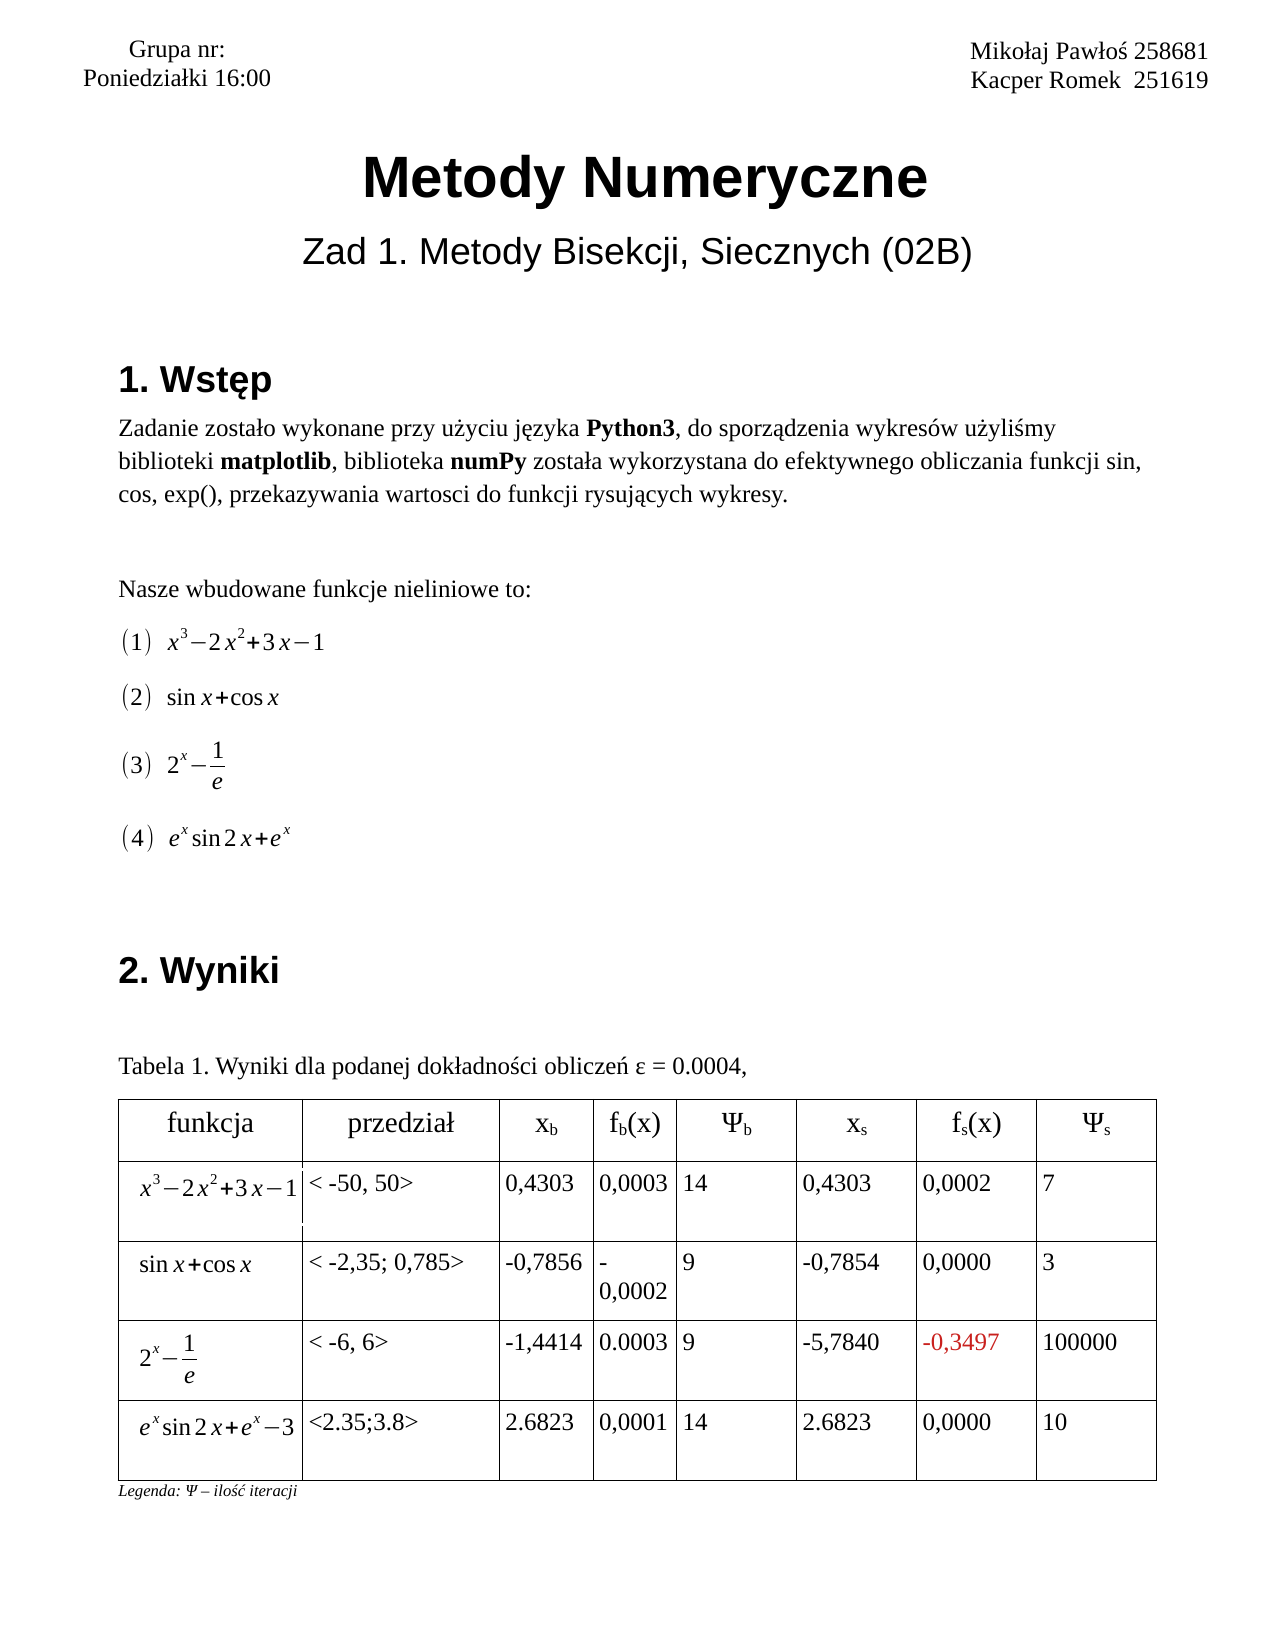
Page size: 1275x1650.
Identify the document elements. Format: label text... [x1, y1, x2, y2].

text Tabela 1. Wyniki dla podanej dokładności obliczeń ε = 0.0004, [118, 1051, 1157, 1080]
table_cell 0,0002 [917, 1162, 1036, 1241]
text Nasze wbudowane funkcje nieliniowe to: [118, 574, 1157, 603]
text Zadanie zostało wykonane przy użyciu języka Python3, do sporządzenia wykresów użyliśmy biblioteki matplotlib, biblioteka numPy została wykorzystana do efektywnego obliczania funkcji sin, cos, exp(), przekazywania wartosci do funkcji rysujących wykresy. [118, 413, 1157, 508]
table_cell [119, 1162, 303, 1241]
table_cell < -50, 50> [303, 1162, 499, 1241]
table_cell 9 [677, 1321, 796, 1400]
table_cell -0,7854 [797, 1242, 916, 1320]
table_cell 9 [677, 1242, 796, 1320]
table_cell [119, 1401, 302, 1479]
table_header przedział [303, 1100, 499, 1161]
title Metody Numeryczne [118, 143, 1157, 210]
text Legenda: Ψ – ilość iteracji [118, 1481, 1157, 1500]
table_cell 7 [1037, 1162, 1156, 1241]
table_cell 100000 [1037, 1321, 1156, 1400]
table_cell 0,4303 [500, 1162, 593, 1241]
table_cell 0.0003 [594, 1321, 676, 1400]
table_cell 14 [677, 1401, 796, 1479]
table_header Ψb [677, 1100, 796, 1161]
subtitle 2. Wyniki [118, 948, 1157, 991]
table_cell [119, 1242, 302, 1320]
table_cell < -6, 6> [303, 1321, 499, 1400]
table_cell 0,0000 [917, 1242, 1036, 1320]
table_header xs [797, 1100, 916, 1161]
table_header Ψs [1037, 1100, 1156, 1161]
table_cell -0,7856 [500, 1242, 593, 1320]
table_header xb [500, 1100, 593, 1161]
table_cell -0,0002 [594, 1242, 676, 1320]
table_cell < -2,35; 0,785> [303, 1242, 499, 1320]
table_cell 10 [1037, 1401, 1156, 1479]
table_cell 14 [677, 1162, 796, 1241]
table_cell 2.6823 [500, 1401, 593, 1479]
table_cell 0,0000 [917, 1401, 1036, 1479]
table_cell 0,0001 [594, 1401, 676, 1479]
table_cell 0,4303 [797, 1162, 916, 1241]
table_header fs(x) [917, 1100, 1036, 1161]
table_header funkcja [119, 1100, 302, 1161]
table_cell -5,7840 [797, 1321, 916, 1400]
table_cell -0,3497 [917, 1321, 1036, 1400]
table_cell 2.6823 [797, 1401, 916, 1479]
subtitle 1. Wstęp [118, 357, 1157, 400]
table_cell -1,4414 [500, 1321, 593, 1400]
table_cell 0,0003 [594, 1162, 676, 1241]
table_header fb(x) [594, 1100, 676, 1161]
table_cell [119, 1321, 302, 1400]
table_cell 3 [1037, 1242, 1156, 1320]
subtitle Zad 1. Metody Bisekcji, Siecznych (02B) [118, 229, 1157, 272]
table_cell <2.35;3.8> [303, 1401, 499, 1479]
